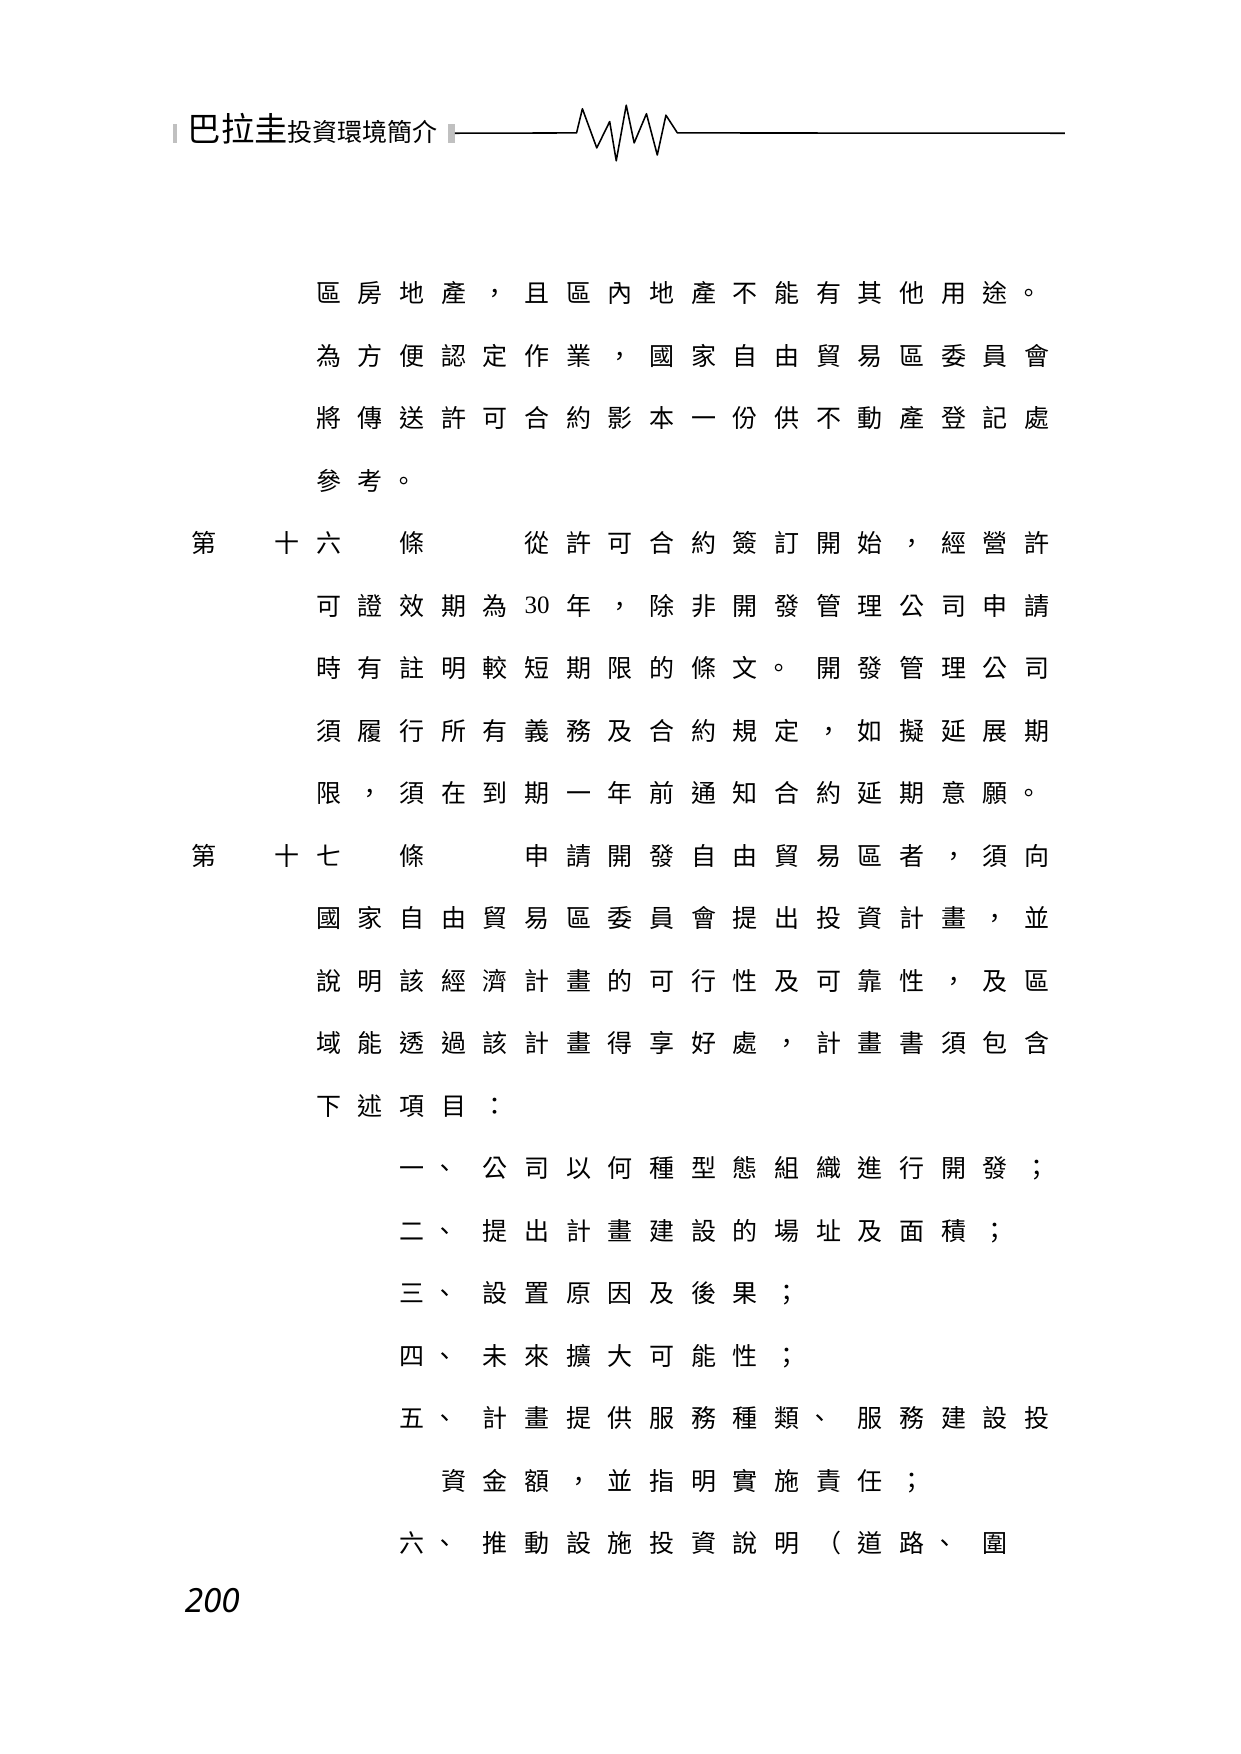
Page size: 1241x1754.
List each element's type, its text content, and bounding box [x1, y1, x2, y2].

text 一、公司以何種型態組織進行開發； [354, 1125, 1058, 1188]
text 三、設置原因及後果； [354, 1250, 1058, 1313]
text 五、計畫提供服務種類、服務建設投資金額，並指明實施責任； [354, 1375, 1058, 1500]
text 二、提出計畫建設的場址及面積； [354, 1188, 1058, 1250]
text 第 十六 條 從許可合約簽訂開始，經營許可證效期為30年，除非開發管理公司申請時有註明較短期限的條文。開發管理公司須履行所有義務及合約規定，如擬延展期限，須在到期一年前通知合約延期意願。 [183, 500, 1058, 813]
text 六、推動設施投資說明（道路、圍 [354, 1500, 1058, 1563]
text 區房地產，且區內地產不能有其他用途。為方便認定作業，國家自由貿易區委員會將傳送許可合約影本一份供不動產登記處參考。 [306, 250, 1058, 500]
text 第 十七 條 申請開發自由貿易區者，須向國家自由貿易區委員會提出投資計畫，並說明該經濟計畫的可行性及可靠性，及區域能透過該計畫得享好處，計畫書須包含下述項目： [183, 813, 1058, 1125]
text 四、未來擴大可能性； [354, 1313, 1058, 1375]
